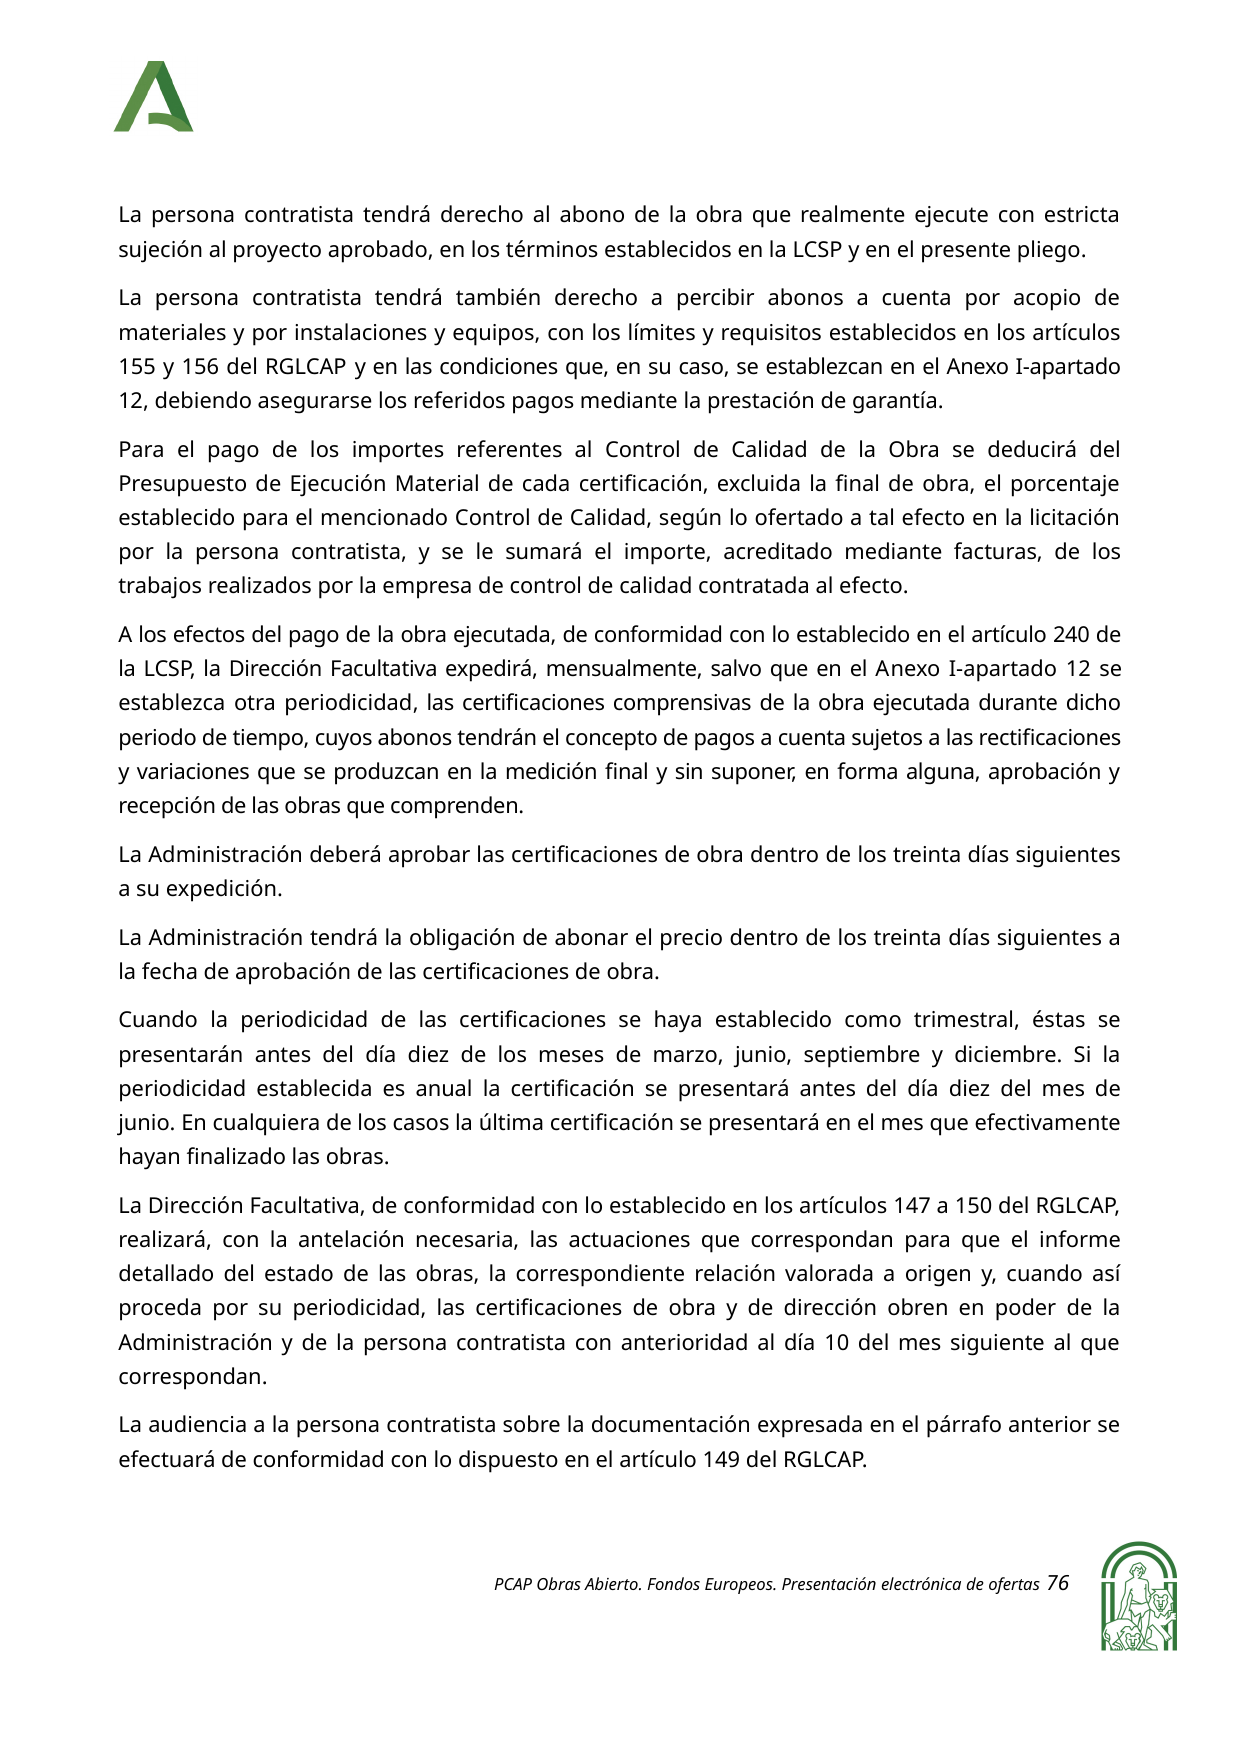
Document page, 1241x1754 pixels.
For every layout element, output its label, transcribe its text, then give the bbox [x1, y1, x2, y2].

text La persona contratista tendrá derecho al abono de la obra que realmente ejecute con estricta sujeción al proyecto aprobado, en los términos establecidos en la LCSP y en el presente pliego. [118, 199, 1122, 263]
text La audiencia a la persona contratista sobre la documentación expresada en el párrafo anterior se efectuará de conformidad con lo dispuesto en el artículo 149 del RGLCAP. [118, 1409, 1122, 1473]
picture [109, 56, 198, 136]
text La persona contratista tendrá también derecho a percibir abonos a cuenta por acopio de materiales y por instalaciones y equipos, con los límites y requisitos establecidos en los artículos 155 y 156 del RGLCAP y en las condiciones que, en su caso, se establezcan en el Anexo I-apartado 12, debiendo asegurarse los referidos pagos mediante la prestación de garantía. [118, 282, 1122, 415]
picture [1100, 1540, 1178, 1652]
text La Dirección Facultativa, de conformidad con lo establecido en los artículos 147 a 150 del RGLCAP, realizará, con la antelación necesaria, las actuaciones que correspondan para que el informe detallado del estado de las obras, la correspondiente relación valorada a origen y, cuando así proceda por su periodicidad, las certificaciones de obra y de dirección obren en poder de la Administración y de la persona contratista con anterioridad al día 10 del mes siguiente al que correspondan. [118, 1190, 1122, 1391]
text La Administración tendrá la obligación de abonar el precio dentro de los treinta días siguientes a la fecha de aprobación de las certificaciones de obra. [118, 922, 1122, 986]
text La Administración deberá aprobar las certificaciones de obra dentro de los treinta días siguientes a su expedición. [118, 839, 1122, 903]
text Cuando la periodicidad de las certificaciones se haya establecido como trimestral, éstas se presentarán antes del día diez de los meses de marzo, junio, septiembre y diciembre. Si la periodicidad establecida es anual la certificación se presentará antes del día diez del mes de junio. En cualquiera de los casos la última certificación se presentará en el mes que efectivamente hayan finalizado las obras. [118, 1004, 1122, 1171]
text A los efectos del pago de la obra ejecutada, de conformidad con lo establecido en el artículo 240 de la LCSP, la Dirección Facultativa expedirá, mensualmente, salvo que en el Anexo I-apartado 12 se establezca otra periodicidad, las certificaciones comprensivas de la obra ejecutada durante dicho periodo de tiempo, cuyos abonos tendrán el concepto de pagos a cuenta sujetos a las rectificaciones y variaciones que se produzcan en la medición final y sin suponer, en forma alguna, aprobación y recepción de las obras que comprenden. [118, 619, 1122, 820]
text Para el pago de los importes referentes al Control de Calidad de la Obra se deducirá del Presupuesto de Ejecución Material de cada certificación, excluida la final de obra, el porcentaje establecido para el mencionado Control de Calidad, según lo ofertado a tal efecto en la licitación por la persona contratista, y se le sumará el importe, acreditado mediante facturas, de los trabajos realizados por la empresa de control de calidad contratada al efecto. [118, 434, 1122, 600]
